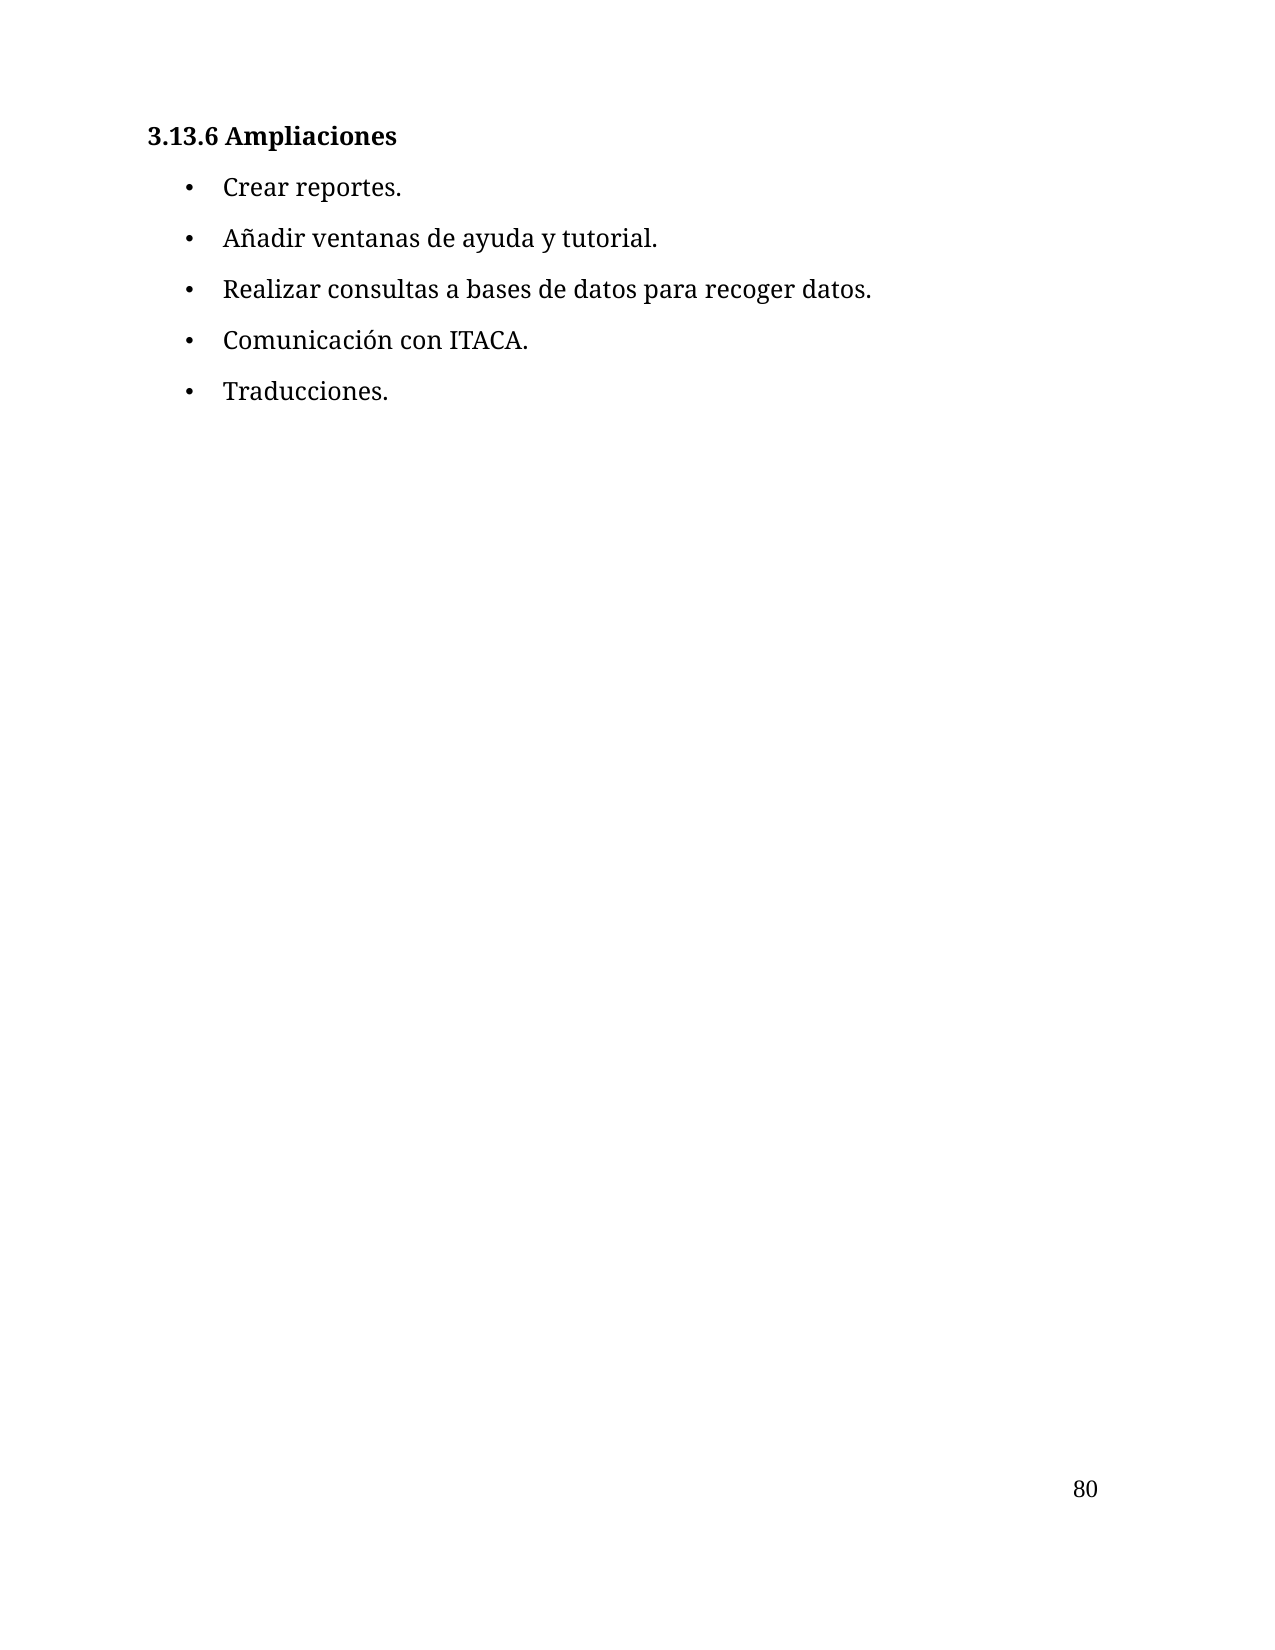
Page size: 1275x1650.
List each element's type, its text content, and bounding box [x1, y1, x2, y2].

text 3.13.6 Ampliaciones [148, 118, 1098, 152]
list Comunicación con ITACA. [185, 322, 1098, 356]
list Añadir ventanas de ayuda y tutorial. [185, 220, 1098, 254]
list Realizar consultas a bases de datos para recoger datos. [185, 271, 1098, 305]
list Traducciones. [185, 373, 1098, 407]
list Crear reportes. [185, 169, 1098, 203]
